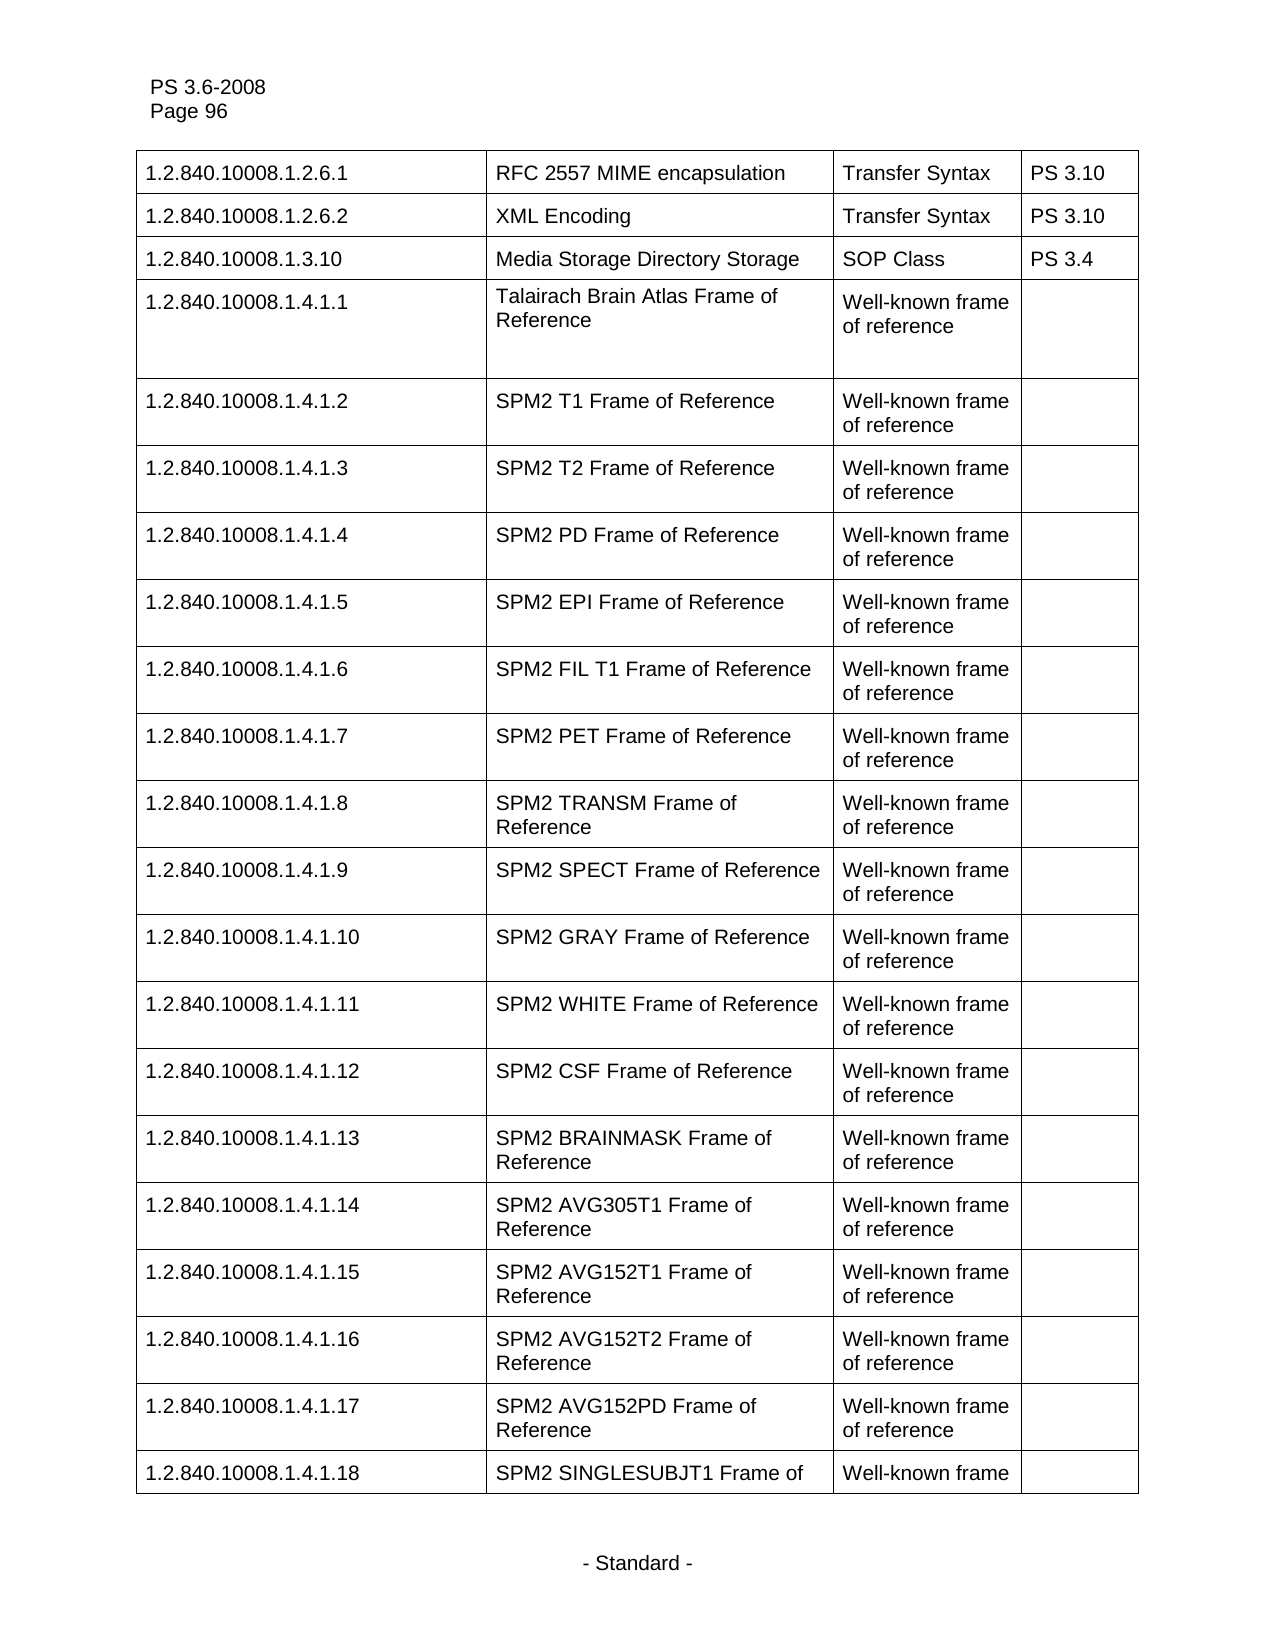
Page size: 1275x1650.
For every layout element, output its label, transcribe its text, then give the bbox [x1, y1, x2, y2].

table_cell Well-known frame of reference [834, 379, 1021, 445]
table_cell 1.2.840.10008.1.4.1.6 [137, 647, 486, 713]
table_cell SPM2 SPECT Frame of Reference [487, 848, 833, 914]
table_cell 1.2.840.10008.1.4.1.5 [137, 580, 486, 646]
table_cell Transfer Syntax [834, 151, 1021, 193]
table_cell Well-known frame of reference [834, 1250, 1021, 1316]
table_cell Transfer Syntax [834, 194, 1021, 236]
table_cell [1022, 379, 1138, 445]
table_cell Well-known frame of reference [834, 1183, 1021, 1249]
table_cell [1022, 1317, 1138, 1383]
table_cell SPM2 GRAY Frame of Reference [487, 915, 833, 981]
table_cell [1022, 915, 1138, 981]
table_cell SPM2 T2 Frame of Reference [487, 446, 833, 512]
table_cell 1.2.840.10008.1.3.10 [137, 237, 486, 279]
table_cell 1.2.840.10008.1.4.1.8 [137, 781, 486, 847]
table_cell [1022, 446, 1138, 512]
table_cell SPM2 AVG152T2 Frame of Reference [487, 1317, 833, 1383]
table_cell SPM2 PET Frame of Reference [487, 714, 833, 780]
table_cell 1.2.840.10008.1.4.1.10 [137, 915, 486, 981]
table_cell 1.2.840.10008.1.4.1.12 [137, 1049, 486, 1115]
table_cell [1022, 781, 1138, 847]
table_cell PS 3.4 [1022, 237, 1138, 279]
table_cell Well-known frame of reference [834, 714, 1021, 780]
table_cell 1.2.840.10008.1.2.6.2 [137, 194, 486, 236]
table_cell SPM2 AVG152PD Frame of Reference [487, 1384, 833, 1450]
table_cell [1022, 580, 1138, 646]
table_cell Well-known frame of reference [834, 1049, 1021, 1115]
table_cell [1022, 982, 1138, 1048]
table_cell 1.2.840.10008.1.4.1.13 [137, 1116, 486, 1182]
table_cell [1022, 647, 1138, 713]
table_cell 1.2.840.10008.1.2.6.1 [137, 151, 486, 193]
table_cell Well-known frame of reference [834, 1317, 1021, 1383]
table_cell [1022, 1451, 1138, 1493]
table_cell Well-known frame of reference [834, 446, 1021, 512]
table_cell 1.2.840.10008.1.4.1.17 [137, 1384, 486, 1450]
table_cell [1022, 1384, 1138, 1450]
table_cell SPM2 AVG152T1 Frame of Reference [487, 1250, 833, 1316]
table_cell SPM2 EPI Frame of Reference [487, 580, 833, 646]
table_cell Well-known frame of reference [834, 915, 1021, 981]
table_cell Talairach Brain Atlas Frame of Reference [487, 280, 833, 378]
table_cell 1.2.840.10008.1.4.1.1 [137, 280, 486, 378]
table_cell 1.2.840.10008.1.4.1.15 [137, 1250, 486, 1316]
table_cell PS 3.10 [1022, 194, 1138, 236]
table_cell [1022, 1183, 1138, 1249]
table_cell Well-known frame of reference [834, 580, 1021, 646]
table_cell [1022, 513, 1138, 579]
table_cell [1022, 1116, 1138, 1182]
table_cell 1.2.840.10008.1.4.1.4 [137, 513, 486, 579]
table_cell SPM2 SINGLESUBJT1 Frame of [487, 1451, 833, 1493]
table_cell Well-known frame of reference [834, 1384, 1021, 1450]
table_cell 1.2.840.10008.1.4.1.2 [137, 379, 486, 445]
table_cell SPM2 CSF Frame of Reference [487, 1049, 833, 1115]
table_cell [1022, 714, 1138, 780]
table_cell SPM2 BRAINMASK Frame of Reference [487, 1116, 833, 1182]
table_cell Well-known frame of reference [834, 280, 1021, 378]
table_cell Media Storage Directory Storage [487, 237, 833, 279]
table_cell [1022, 848, 1138, 914]
table_cell XML Encoding [487, 194, 833, 236]
table_cell [1022, 280, 1138, 378]
table_cell PS 3.10 [1022, 151, 1138, 193]
table_cell 1.2.840.10008.1.4.1.7 [137, 714, 486, 780]
table_cell [1022, 1049, 1138, 1115]
table_cell Well-known frame of reference [834, 1116, 1021, 1182]
table_cell Well-known frame of reference [834, 848, 1021, 914]
table_cell 1.2.840.10008.1.4.1.14 [137, 1183, 486, 1249]
table_cell 1.2.840.10008.1.4.1.3 [137, 446, 486, 512]
table_cell SPM2 AVG305T1 Frame of Reference [487, 1183, 833, 1249]
table_cell RFC 2557 MIME encapsulation [487, 151, 833, 193]
table_cell Well-known frame [834, 1451, 1021, 1493]
table_cell 1.2.840.10008.1.4.1.18 [137, 1451, 486, 1493]
table_cell SPM2 FIL T1 Frame of Reference [487, 647, 833, 713]
table_cell 1.2.840.10008.1.4.1.9 [137, 848, 486, 914]
table_cell [1022, 1250, 1138, 1316]
table_cell Well-known frame of reference [834, 647, 1021, 713]
table_cell SPM2 T1 Frame of Reference [487, 379, 833, 445]
table_cell SPM2 PD Frame of Reference [487, 513, 833, 579]
table_cell Well-known frame of reference [834, 982, 1021, 1048]
table_cell 1.2.840.10008.1.4.1.11 [137, 982, 486, 1048]
table_cell Well-known frame of reference [834, 781, 1021, 847]
table_cell SPM2 WHITE Frame of Reference [487, 982, 833, 1048]
table_cell SOP Class [834, 237, 1021, 279]
table_cell 1.2.840.10008.1.4.1.16 [137, 1317, 486, 1383]
table_cell Well-known frame of reference [834, 513, 1021, 579]
table_cell SPM2 TRANSM Frame of Reference [487, 781, 833, 847]
